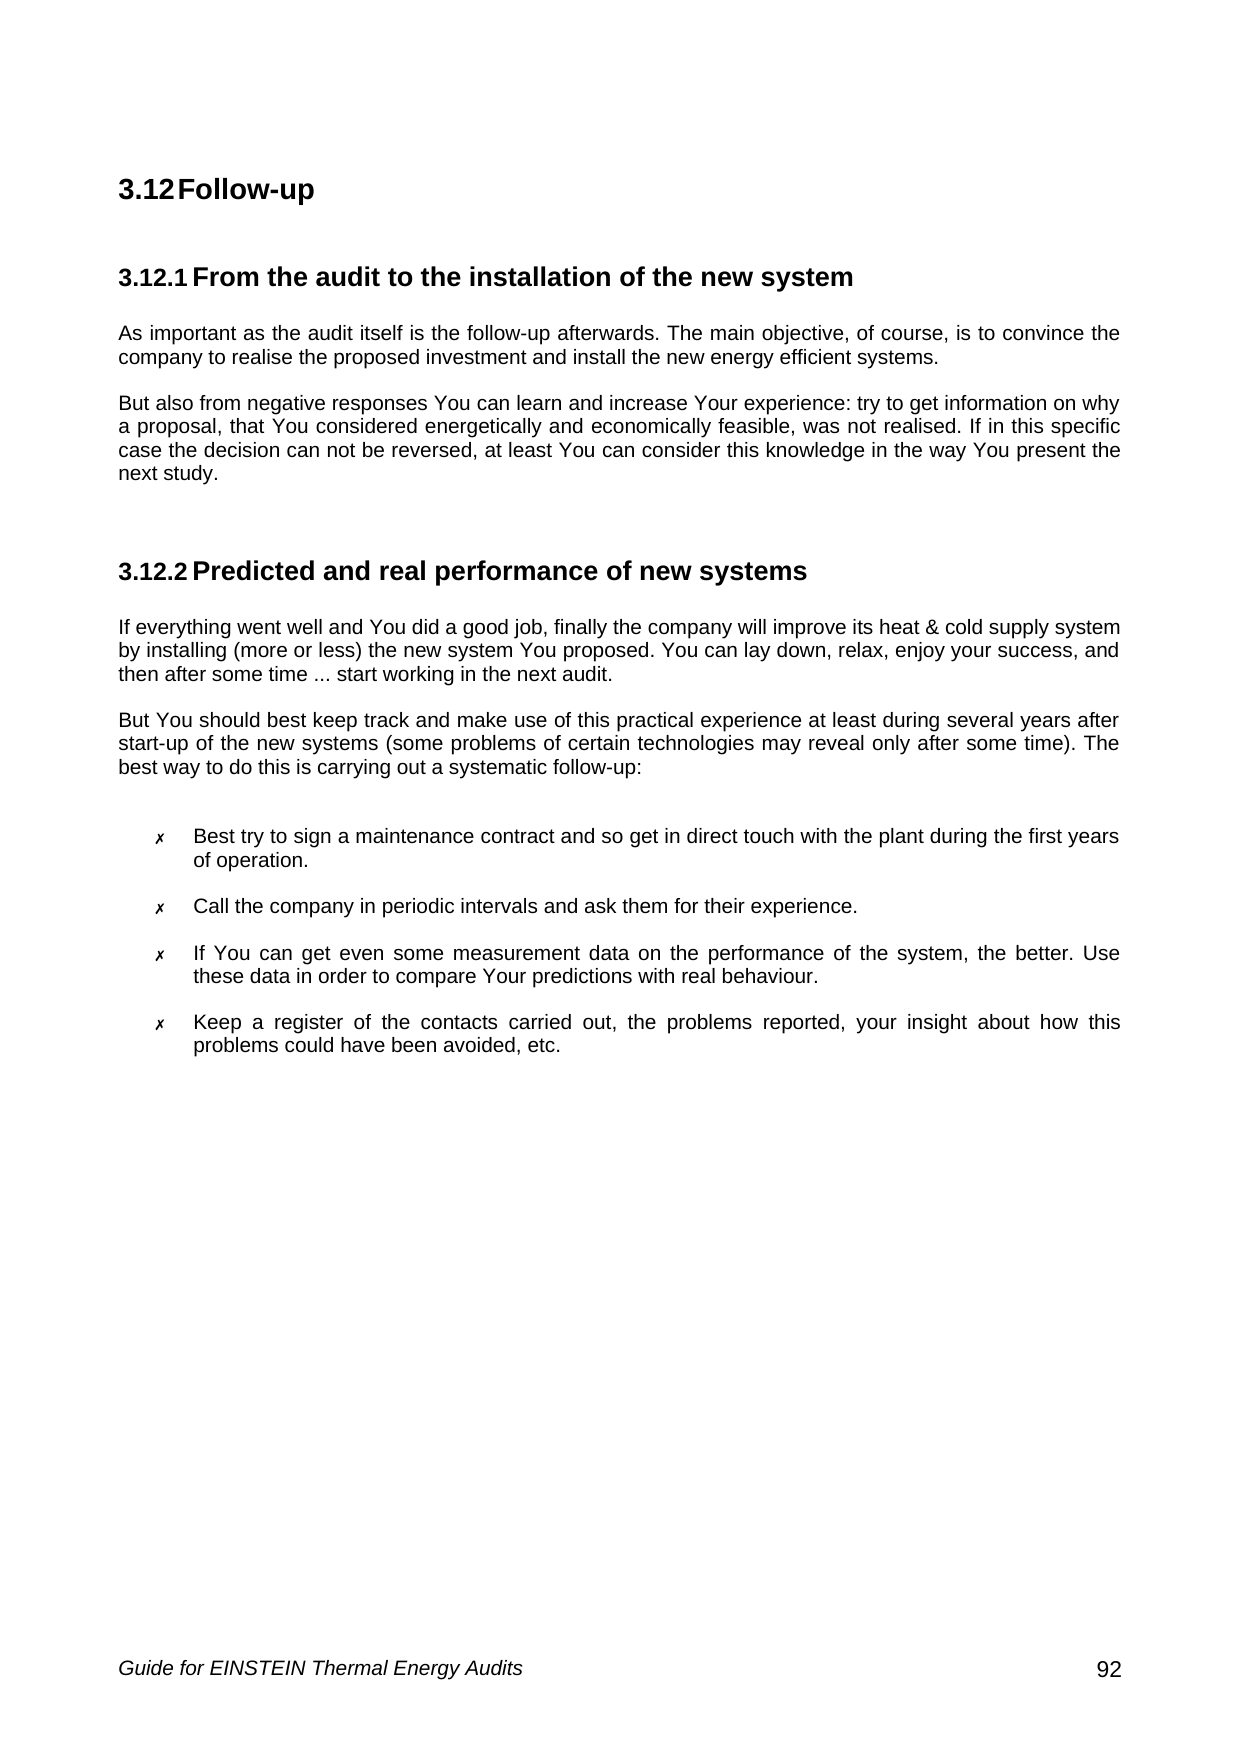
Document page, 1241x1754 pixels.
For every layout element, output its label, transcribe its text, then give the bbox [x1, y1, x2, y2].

text But also from negative responses You can learn and increase Your experience: try to get information on why a proposal, that You considered energetically and economically feasible, was not realised. If in this specific case the decision can not be reversed, at least You can consider this knowledge in the way You present the next study. [118, 392, 1122, 484]
list Keep a register of the contacts carried out, the problems reported, your insight about how this problems could have been avoided, etc. [156, 1011, 1122, 1057]
list If You can get even some measurement data on the performance of the system, the better. Use these data in order to compare Your predictions with real behaviour. [156, 941, 1122, 987]
subtitle From the audit to the installation of the new system [118, 262, 1122, 292]
text As important as the audit itself is the follow-up afterwards. The main objective, of course, is to convince the company to realise the proposed investment and install the new energy efficient systems. [118, 322, 1122, 368]
list Call the company in periodic intervals and ask them for their experience. [156, 894, 1122, 918]
text But You should best keep track and make use of this practical experience at least during several years after start-up of the new systems (some problems of certain technologies may reveal only after some time). The best way to do this is carrying out a systematic follow-up: [118, 709, 1122, 778]
list Best try to sign a maintenance contract and so get in direct touch with the plant during the first years of operation. [156, 825, 1122, 871]
text If everything went well and You did a good job, finally the company will improve its heat & cold supply system by installing (more or less) the new system You proposed. You can lay down, relax, enjoy your success, and then after some time ... start working in the next audit. [118, 616, 1122, 686]
subtitle Predicted and real performance of new systems [118, 556, 1122, 586]
subtitle Follow-up [118, 173, 1122, 205]
